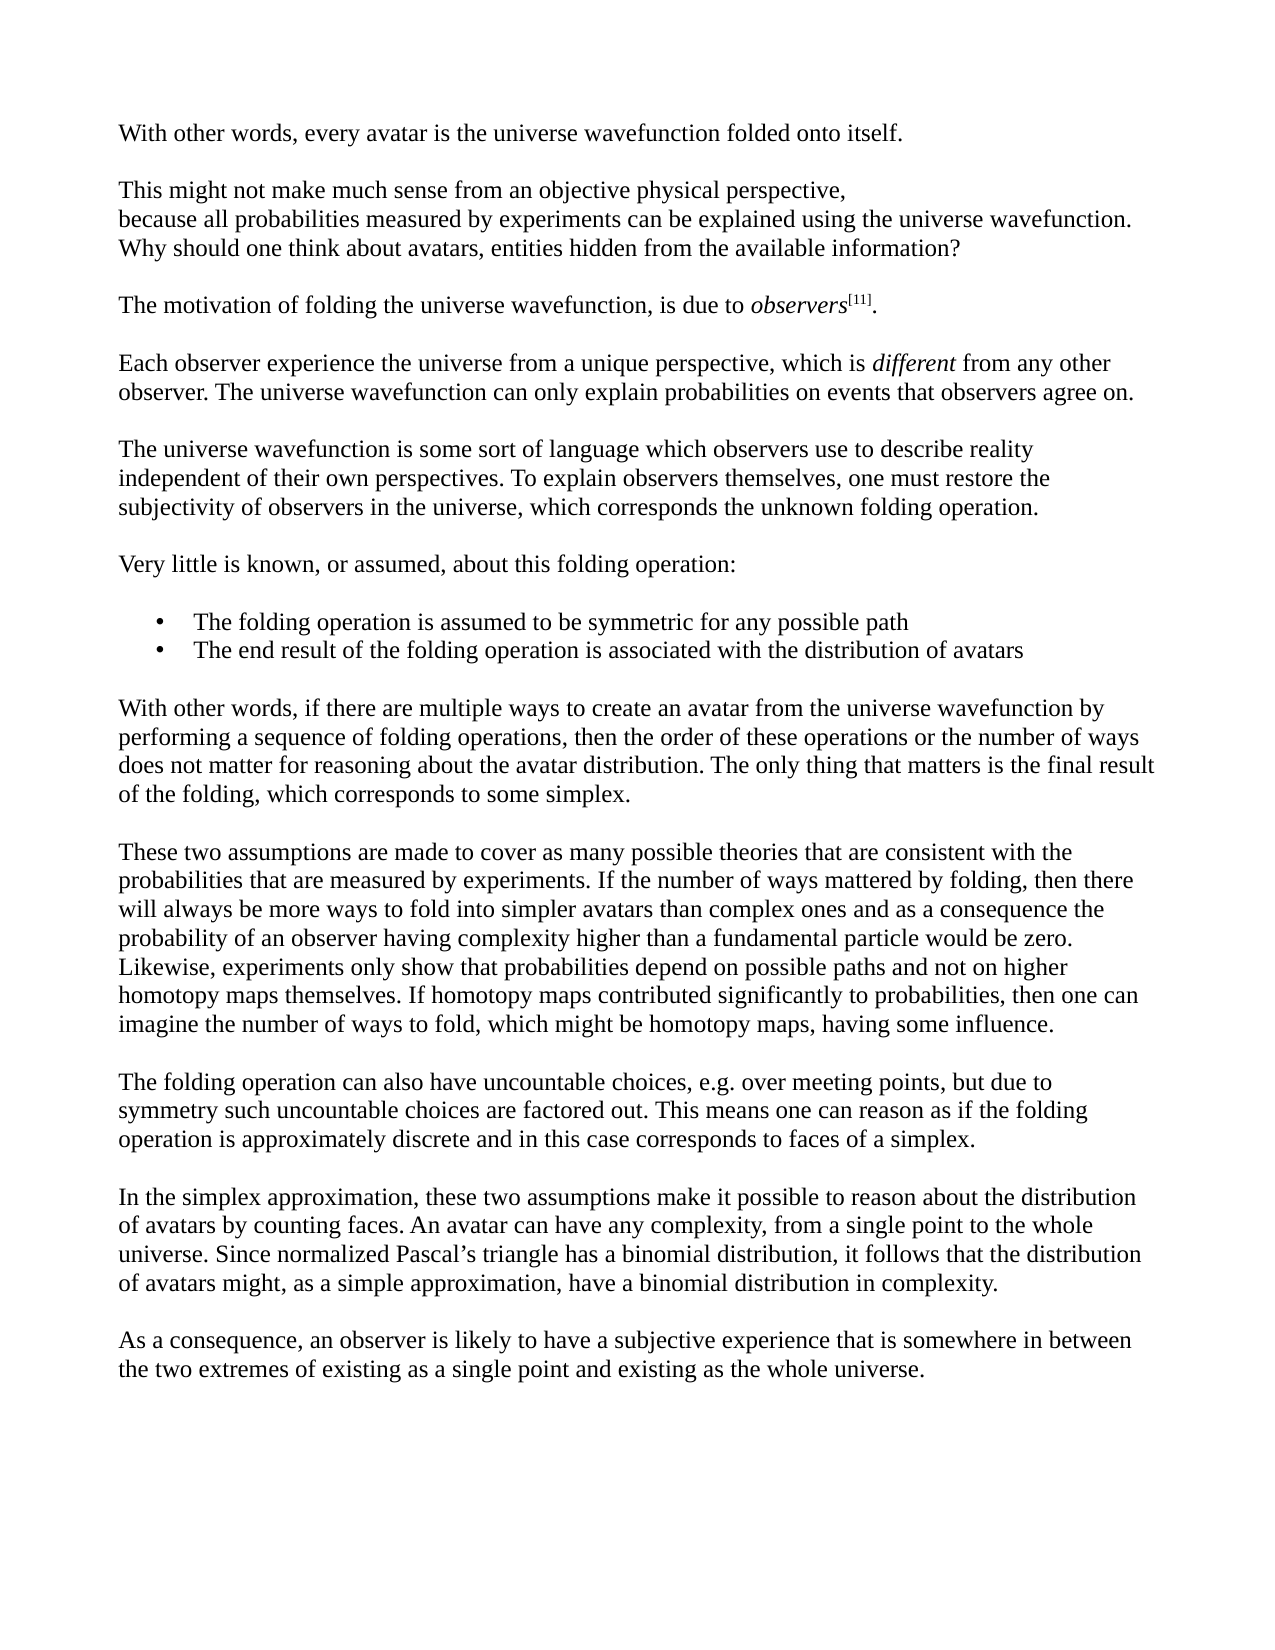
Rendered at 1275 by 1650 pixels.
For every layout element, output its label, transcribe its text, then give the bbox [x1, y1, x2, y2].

text With other words, every avatar is the universe wavefunction folded onto itself. [118, 118, 1157, 147]
text The universe wavefunction is some sort of language which observers use to describe reality independent of their own perspectives. To explain observers themselves, one must restore the subjectivity of observers in the universe, which corresponds the unknown folding operation. [118, 434, 1157, 521]
text Each observer experience the universe from a unique perspective, which is different from any other observer. The universe wavefunction can only explain probabilities on events that observers agree on. [118, 348, 1157, 406]
list The end result of the folding operation is associated with the distribution of avatars [156, 636, 1157, 664]
text Very little is known, or assumed, about this folding operation: [118, 549, 1157, 578]
text This might not make much sense from an objective physical perspective, because all probabilities measured by experiments can be explained using the universe wavefunction. [118, 176, 1157, 233]
text The motivation of folding the universe wavefunction, is due to observers[11]. [118, 291, 1157, 319]
text In the simplex approximation, these two assumptions make it possible to reason about the distribution of avatars by counting faces. An avatar can have any complexity, from a single point to the whole universe. Since normalized Pascal’s triangle has a binomial distribution, it follows that the distribution of avatars might, as a simple approximation, have a binomial distribution in complexity. [118, 1182, 1157, 1297]
text These two assumptions are made to cover as many possible theories that are consistent with the probabilities that are measured by experiments. If the number of ways mattered by folding, then there will always be more ways to fold into simpler avatars than complex ones and as a consequence the probability of an observer having complexity higher than a fundamental particle would be zero. Likewise, experiments only show that probabilities depend on possible paths and not on higher homotopy maps themselves. If homotopy maps contributed significantly to probabilities, then one can imagine the number of ways to fold, which might be homotopy maps, having some influence. [118, 837, 1157, 1038]
text With other words, if there are multiple ways to create an avatar from the universe wavefunction by performing a sequence of folding operations, then the order of these operations or the number of ways does not matter for reasoning about the avatar distribution. The only thing that matters is the final result of the folding, which corresponds to some simplex. [118, 693, 1157, 808]
text Why should one think about avatars, entities hidden from the available information? [118, 233, 1157, 262]
list The folding operation is assumed to be symmetric for any possible path [156, 607, 1157, 636]
text The folding operation can also have uncountable choices, e.g. over meeting points, but due to symmetry such uncountable choices are factored out. This means one can reason as if the folding operation is approximately discrete and in this case corresponds to faces of a simplex. [118, 1067, 1157, 1153]
text As a consequence, an observer is likely to have a subjective experience that is somewhere in between the two extremes of existing as a single point and existing as the whole universe. [118, 1326, 1157, 1383]
